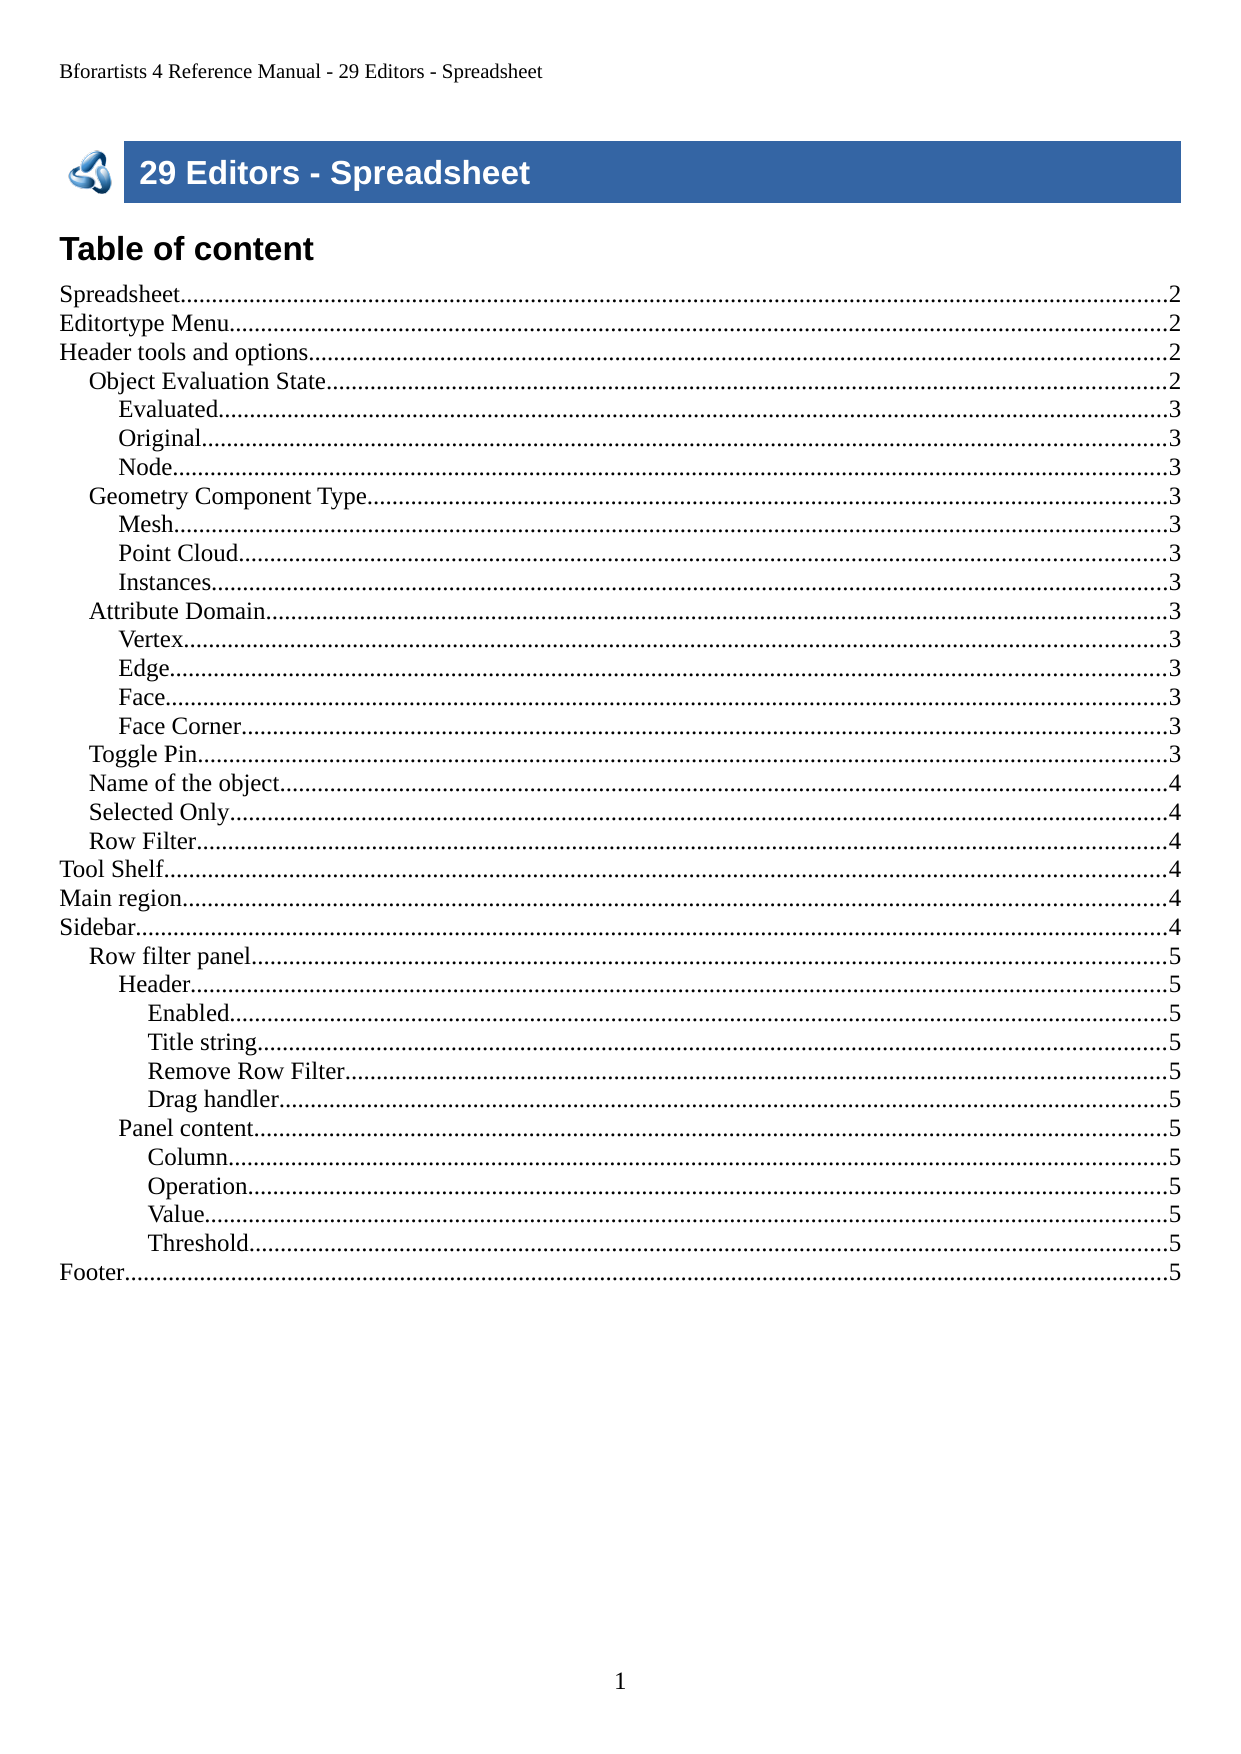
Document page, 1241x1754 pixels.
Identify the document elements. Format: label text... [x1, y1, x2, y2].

table_header [59, 141, 124, 203]
text Main region 4 [59, 883, 1181, 912]
text Row filter panel 5 [88, 941, 1181, 969]
text Selected Only 4 [88, 797, 1181, 826]
text Row Filter 4 [88, 826, 1181, 854]
text Header 5 [118, 969, 1181, 998]
text Node 3 [118, 452, 1181, 481]
text Enabled 5 [147, 998, 1181, 1027]
text Instances 3 [118, 567, 1181, 596]
picture [65, 147, 114, 197]
text Attribute Domain 3 [88, 596, 1181, 624]
text Face Corner 3 [118, 711, 1181, 739]
text Object Evaluation State 2 [88, 366, 1181, 394]
text Evaluated 3 [118, 394, 1181, 423]
subtitle Table of content [59, 228, 1181, 267]
text Header tools and options 2 [59, 337, 1181, 366]
text Operation 5 [147, 1171, 1181, 1199]
text Threshold 5 [147, 1228, 1181, 1257]
text Geometry Component Type 3 [88, 481, 1181, 509]
text Vertex 3 [118, 624, 1181, 653]
text Footer 5 [59, 1257, 1181, 1286]
table_header 29 Editors - Spreadsheet [124, 141, 1181, 203]
text Face 3 [118, 682, 1181, 711]
text Editortype Menu 2 [59, 308, 1181, 337]
text Value 5 [147, 1199, 1181, 1228]
text Mesh 3 [118, 509, 1181, 538]
text Original 3 [118, 423, 1181, 452]
text Remove Row Filter 5 [147, 1056, 1181, 1084]
text Toggle Pin 3 [88, 739, 1181, 768]
text Title string 5 [147, 1027, 1181, 1056]
text Panel content 5 [118, 1113, 1181, 1142]
text Point Cloud 3 [118, 538, 1181, 567]
text Column 5 [147, 1142, 1181, 1171]
text Sidebar 4 [59, 912, 1181, 941]
text Name of the object 4 [88, 768, 1181, 797]
text Tool Shelf 4 [59, 854, 1181, 883]
text Drag handler 5 [147, 1084, 1181, 1113]
text Edge 3 [118, 653, 1181, 682]
text Spreadsheet 2 [59, 279, 1181, 308]
